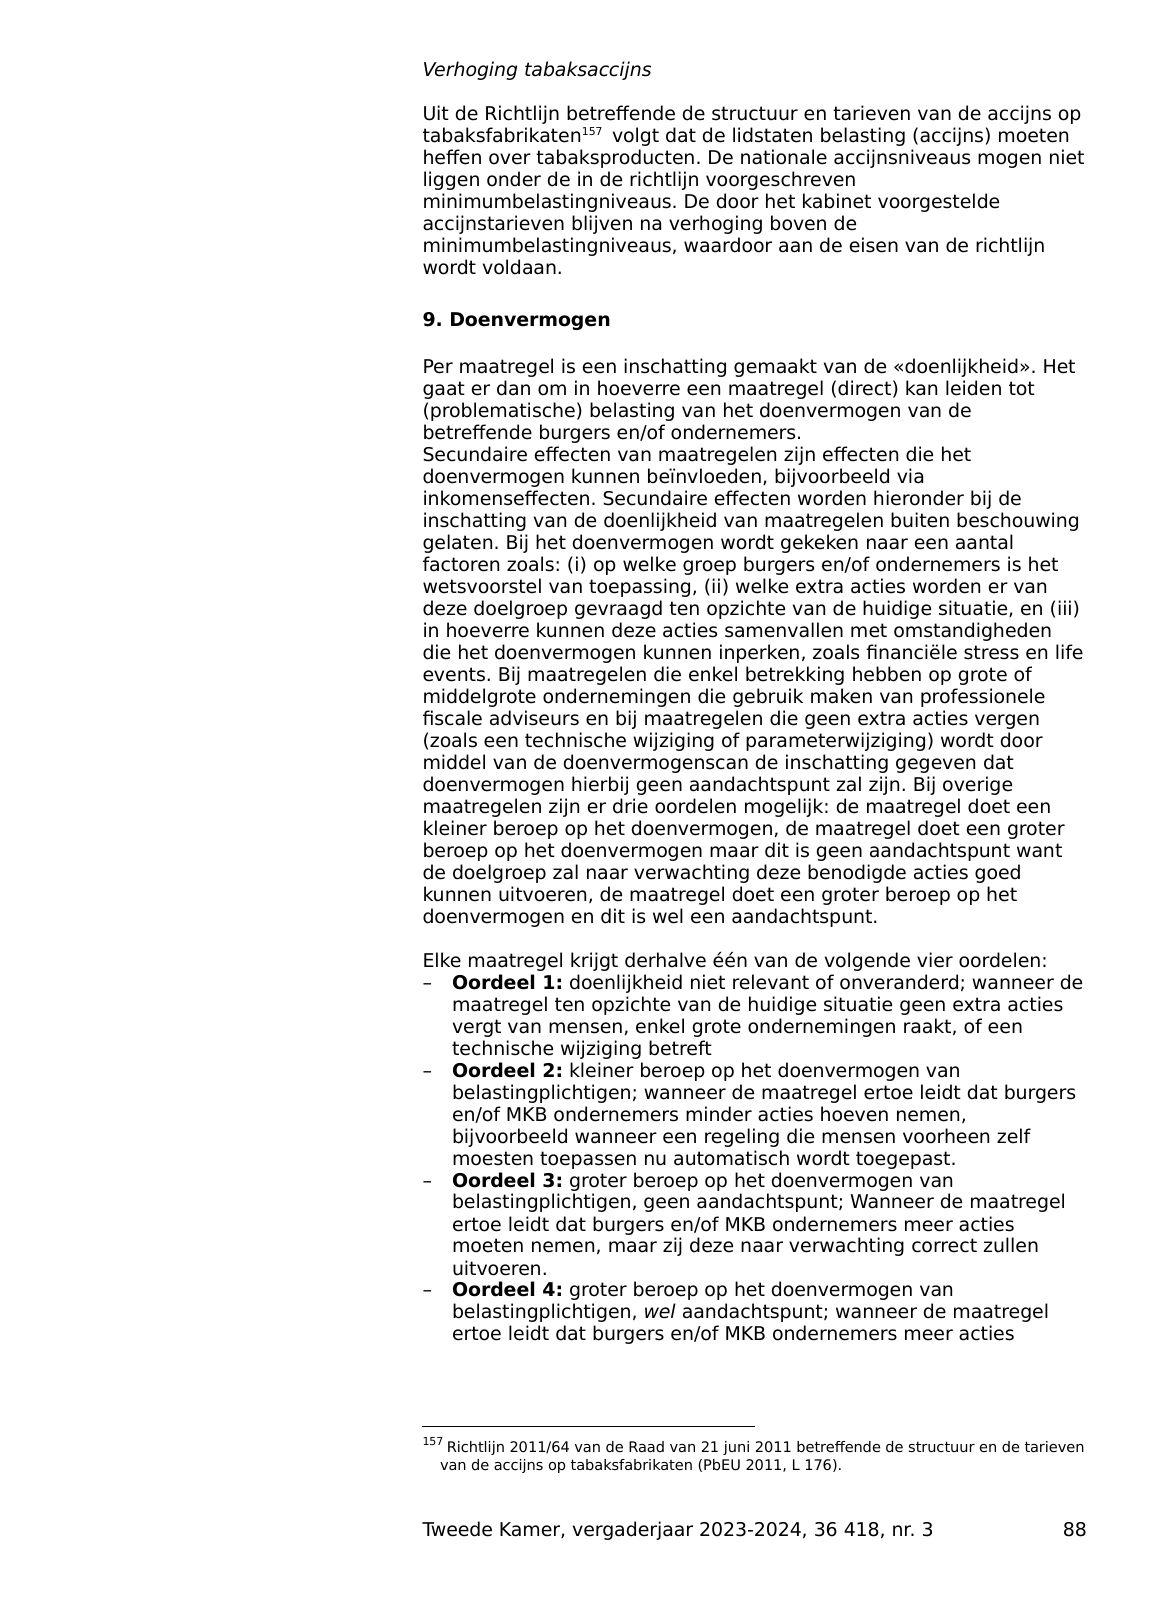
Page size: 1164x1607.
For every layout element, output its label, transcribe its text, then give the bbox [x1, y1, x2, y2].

text Per maatregel is een inschatting gemaakt van de «doenlijkheid». Het gaat er dan om in hoeverre een maatregel (direct) kan leiden tot (problematische) belasting van het doenvermogen van de betreffende burgers en/of ondernemers. [422, 356, 1087, 444]
text – Oordeel 4: groter beroep op het doenvermogen van belastingplichtigen, wel aandachtspunt; wanneer de maatregel ertoe leidt dat burgers en/of MKB ondernemers meer acties [422, 1279, 1087, 1345]
text – Oordeel 1: doenlijkheid niet relevant of onveranderd; wanneer de maatregel ten opzichte van de huidige situatie geen extra acties vergt van mensen, enkel grote ondernemingen raakt, of een technische wijziging betreft [422, 972, 1087, 1059]
text – Oordeel 3: groter beroep op het doenvermogen van belastingplichtigen, geen aandachtspunt; Wanneer de maatregel ertoe leidt dat burgers en/of MKB ondernemers meer acties moeten nemen, maar zij deze naar verwachting correct zullen uitvoeren. [422, 1169, 1087, 1279]
text – Oordeel 2: kleiner beroep op het doenvermogen van belastingplichtigen; wanneer de maatregel ertoe leidt dat burgers en/of MKB ondernemers minder acties hoeven nemen, bijvoorbeeld wanneer een regeling die mensen voorheen zelf moesten toepassen nu automatisch wordt toegepast. [422, 1059, 1087, 1169]
subtitle 9. Doenvermogen [422, 309, 1087, 331]
text Uit de Richtlijn betreffende de structuur en tarieven van de accijns op tabaksfabrikaten volgt dat de lidstaten belasting (accijns) moeten heffen over tabaksproducten. De nationale accijnsniveaus mogen niet liggen onder de in de richtlijn voorgeschreven minimumbelastingniveaus. De door het kabinet voorgestelde accijnstarieven blijven na verhoging boven de minimumbelastingniveaus, waardoor aan de eisen van de richtlijn wordt voldaan. [422, 103, 1087, 279]
text Elke maatregel krijgt derhalve één van de volgende vier oordelen: [422, 950, 1087, 972]
text Secundaire effecten van maatregelen zijn effecten die het doenvermogen kunnen beïnvloeden, bijvoorbeeld via inkomenseffecten. Secundaire effecten worden hieronder bij de inschatting van de doenlijkheid van maatregelen buiten beschouwing gelaten. Bij het doenvermogen wordt gekeken naar een aantal factoren zoals: (i) op welke groep burgers en/of ondernemers is het wetsvoorstel van toepassing, (ii) welke extra acties worden er van deze doelgroep gevraagd ten opzichte van de huidige situatie, en (iii) in hoeverre kunnen deze acties samenvallen met omstandigheden die het doenvermogen kunnen inperken, zoals financiële stress en life events. Bij maatregelen die enkel betrekking hebben op grote of middelgrote ondernemingen die gebruik maken van professionele fiscale adviseurs en bij maatregelen die geen extra acties vergen (zoals een technische wijziging of parameterwijziging) wordt door middel van de doenvermogenscan de inschatting gegeven dat doenvermogen hierbij geen aandachtspunt zal zijn. Bij overige maatregelen zijn er drie oordelen mogelijk: de maatregel doet een kleiner beroep op het doenvermogen, de maatregel doet een groter beroep op het doenvermogen maar dit is geen aandachtspunt want de doelgroep zal naar verwachting deze benodigde acties goed kunnen uitvoeren, de maatregel doet een groter beroep op het doenvermogen en dit is wel een aandachtspunt. [422, 444, 1087, 927]
text Richtlijn 2011/64 van de Raad van 21 juni 2011 betreffende de structuur en de tarieven van de accijns op tabaksfabrikaten (PbEU 2011, L 176). [422, 1435, 1087, 1474]
subtitle Verhoging tabaksaccijns [422, 59, 1087, 81]
